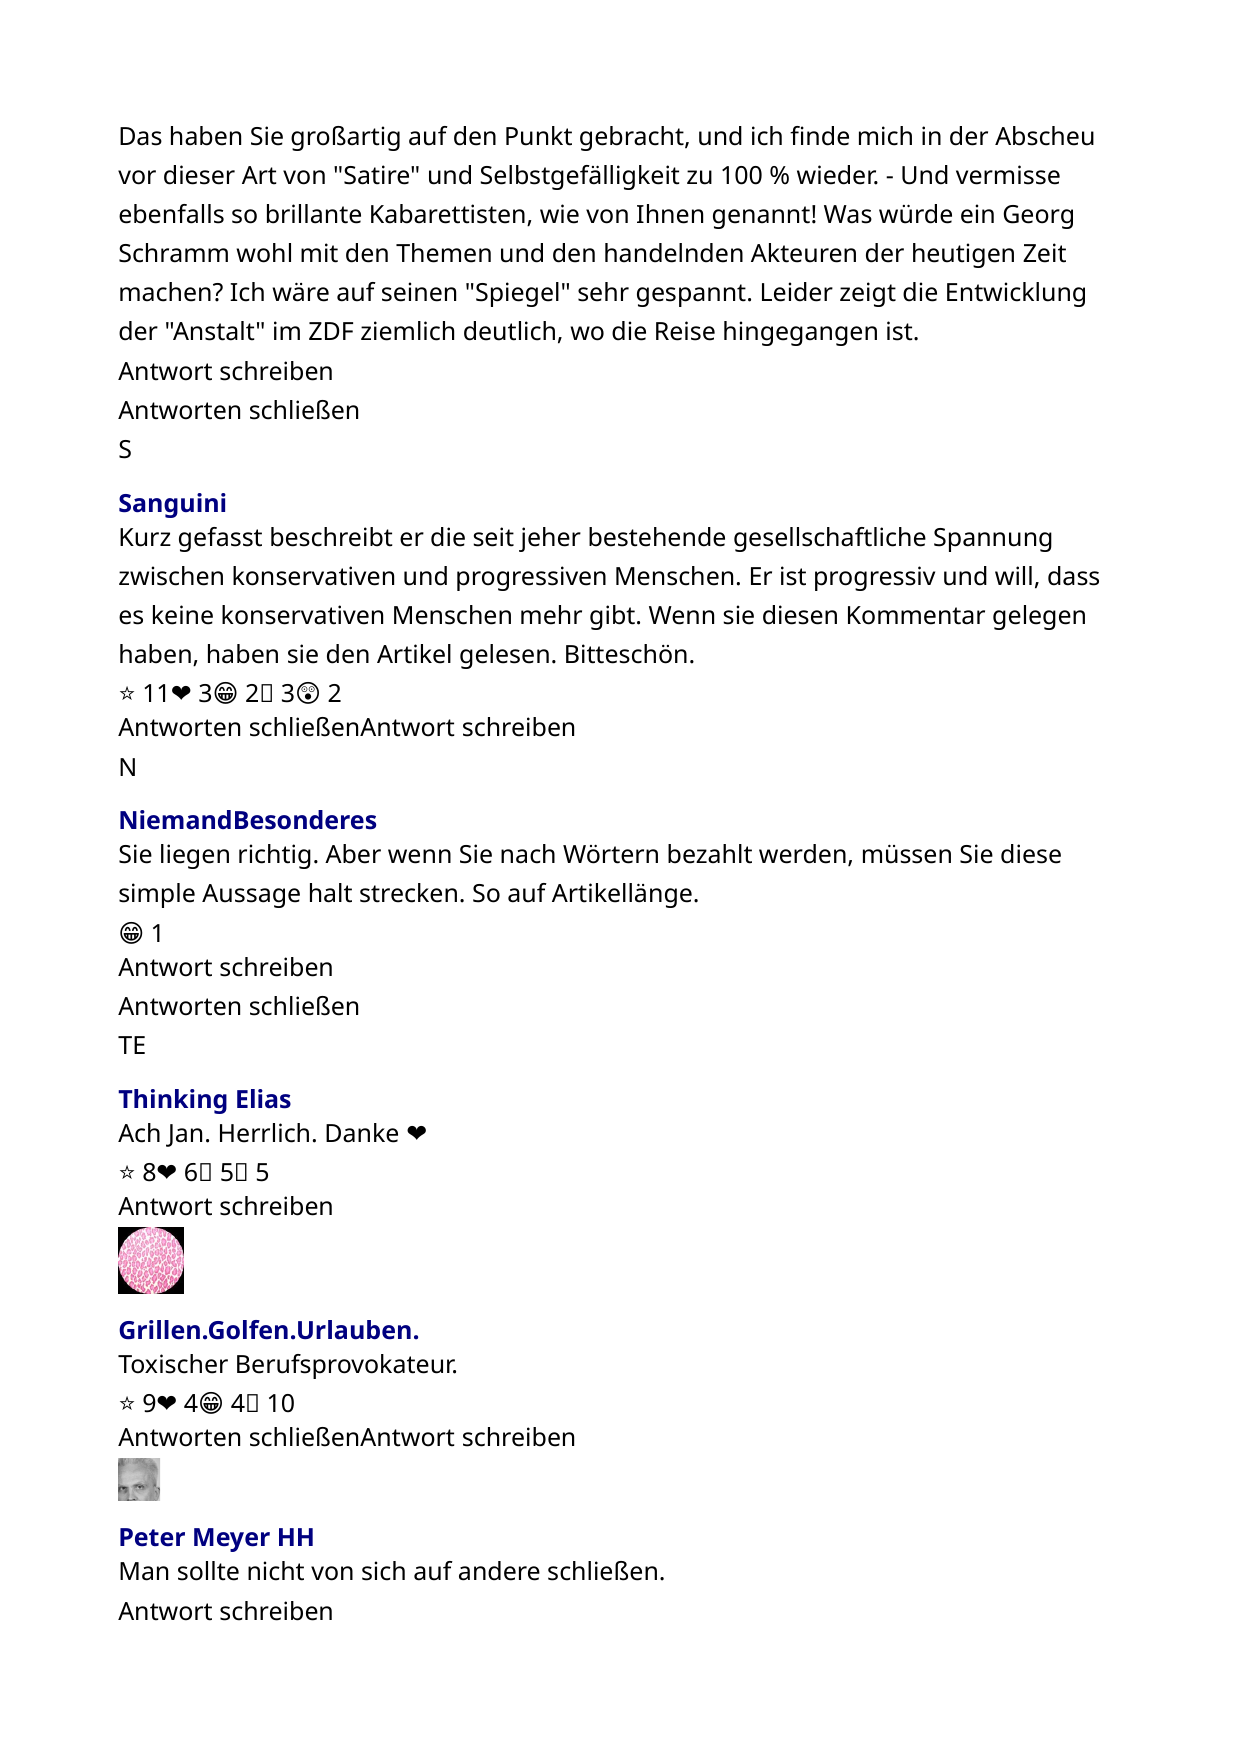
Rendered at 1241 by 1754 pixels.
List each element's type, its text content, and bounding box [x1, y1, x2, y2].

text Das haben Sie großartig auf den Punkt gebracht, und ich finde mich in der Abscheu vor dieser Art von "Satire" und Selbstgefälligkeit zu 100 % wieder. - Und vermisse ebenfalls so brillante Kabarettisten, wie von Ihnen genannt! Was würde ein Georg Schramm wohl mit den Themen und den handelnden Akteuren der heutigen Zeit machen? Ich wäre auf seinen "Spiegel" sehr gespannt. Leider zeigt die Entwicklung der "Anstalt" im ZDF ziemlich deutlich, wo die Reise hingegangen ist. [118, 118, 1122, 348]
subtitle Peter Meyer HH [118, 1520, 1122, 1554]
text Antwort schreiben [118, 1189, 1122, 1223]
text S [118, 431, 1122, 466]
text Antworten schließenAntwort schreiben [118, 1420, 1122, 1454]
picture [118, 1227, 184, 1294]
text Antworten schließen [118, 392, 1122, 426]
text Antwort schreiben [118, 1593, 1122, 1627]
text ⭐️ 11❤️ 3😁 2🤨 3😲 2 [118, 676, 1122, 710]
text Antwort schreiben [118, 353, 1122, 387]
picture [118, 1458, 161, 1501]
text Antworten schließen [118, 988, 1122, 1023]
text ⭐️ 8❤️ 6🙁 5🤨 5 [118, 1155, 1122, 1189]
text Antwort schreiben [118, 949, 1122, 983]
text N [118, 749, 1122, 783]
text Toxischer Berufsprovokateur. [118, 1346, 1122, 1381]
text Kurz gefasst beschreibt er die seit jeher bestehende gesellschaftliche Spannung zwischen konservativen und progressiven Menschen. Er ist progressiv und will, dass es keine konservativen Menschen mehr gibt. Wenn sie diesen Kommentar gelegen haben, haben sie den Artikel gelesen. Bitteschön. [118, 519, 1122, 671]
text ⭐️ 9❤️ 4😁 4🤨 10 [118, 1386, 1122, 1420]
text Man sollte nicht von sich auf andere schließen. [118, 1554, 1122, 1588]
subtitle Thinking Elias [118, 1081, 1122, 1116]
text 😁 1 [118, 915, 1122, 949]
text Antworten schließenAntwort schreiben [118, 710, 1122, 744]
subtitle Grillen.Golfen.Urlauben. [118, 1312, 1122, 1346]
subtitle NiemandBesonderes [118, 803, 1122, 837]
text Sie liegen richtig. Aber wenn Sie nach Wörtern bezahlt werden, müssen Sie diese simple Aussage halt strecken. So auf Artikellänge. [118, 837, 1122, 910]
subtitle Sanguini [118, 485, 1122, 519]
text TE [118, 1028, 1122, 1062]
text Ach Jan. Herrlich. Danke ❤️ [118, 1116, 1122, 1149]
